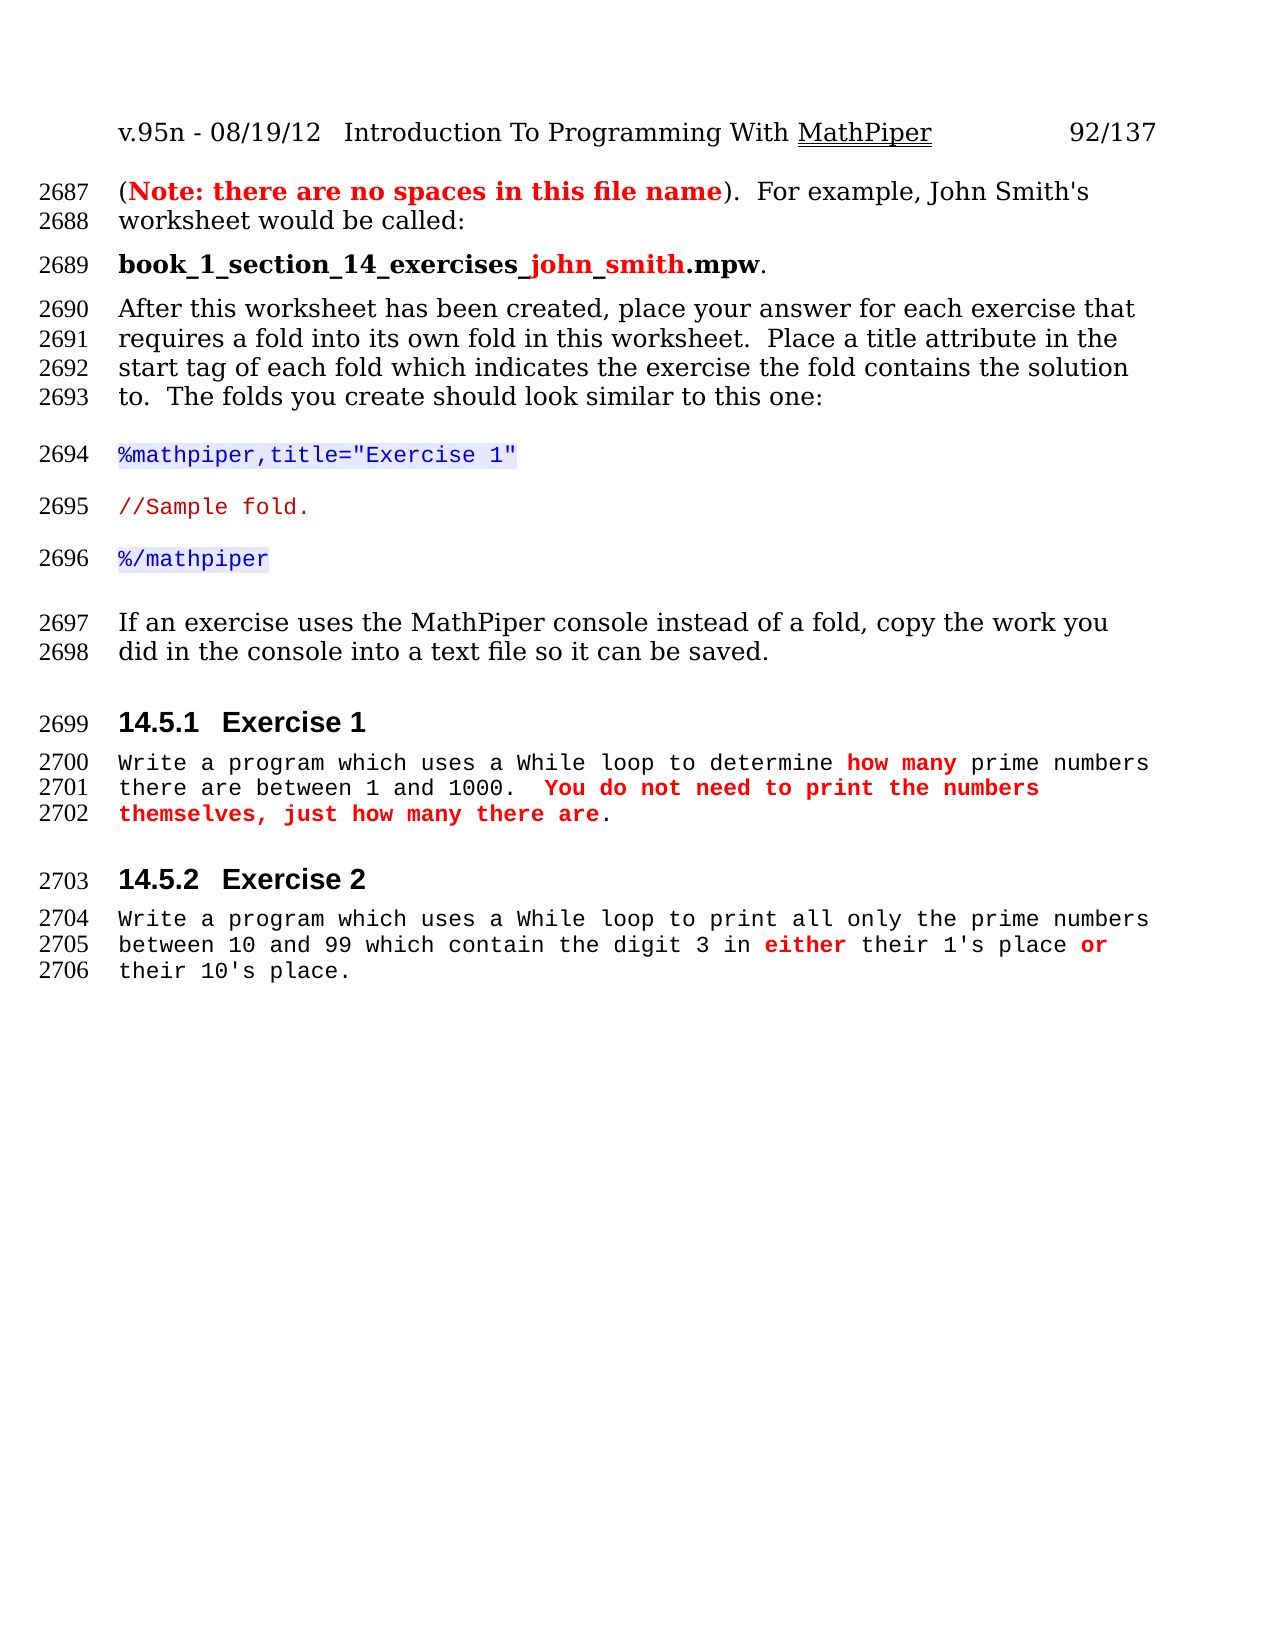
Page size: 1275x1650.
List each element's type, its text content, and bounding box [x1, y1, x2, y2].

text %/mathpiper [118, 547, 1157, 573]
subtitle Exercise 2 [118, 862, 1157, 895]
text book_1_section_14_exercises_john_smith.mpw. [118, 250, 1157, 280]
text Write a program which uses a While loop to determine how many prime numbers there are between 1 and 1000. You do not need to print the numbers themselves, just how many there are. [118, 751, 1157, 829]
text %mathpiper,title="Exercise 1" [118, 443, 1157, 469]
text (Note: there are no spaces in this file name). For example, John Smith's worksheet would be called: [118, 177, 1157, 235]
text If an exercise uses the MathPiper console instead of a fold, copy the work you did in the console into a text file so it can be saved. [118, 608, 1157, 666]
text After this worksheet has been created, place your answer for each exercise that requires a fold into its own fold in this worksheet. Place a title attribute in the start tag of each fold which indicates the exercise the fold contains the solution to. The folds you create should look similar to this one: [118, 295, 1157, 411]
text //Sample fold. [118, 495, 1157, 521]
subtitle Exercise 1 [118, 705, 1157, 739]
text Write a program which uses a While loop to print all only the prime numbers between 10 and 99 which contain the digit 3 in either their 1's place or their 10's place. [118, 907, 1157, 985]
